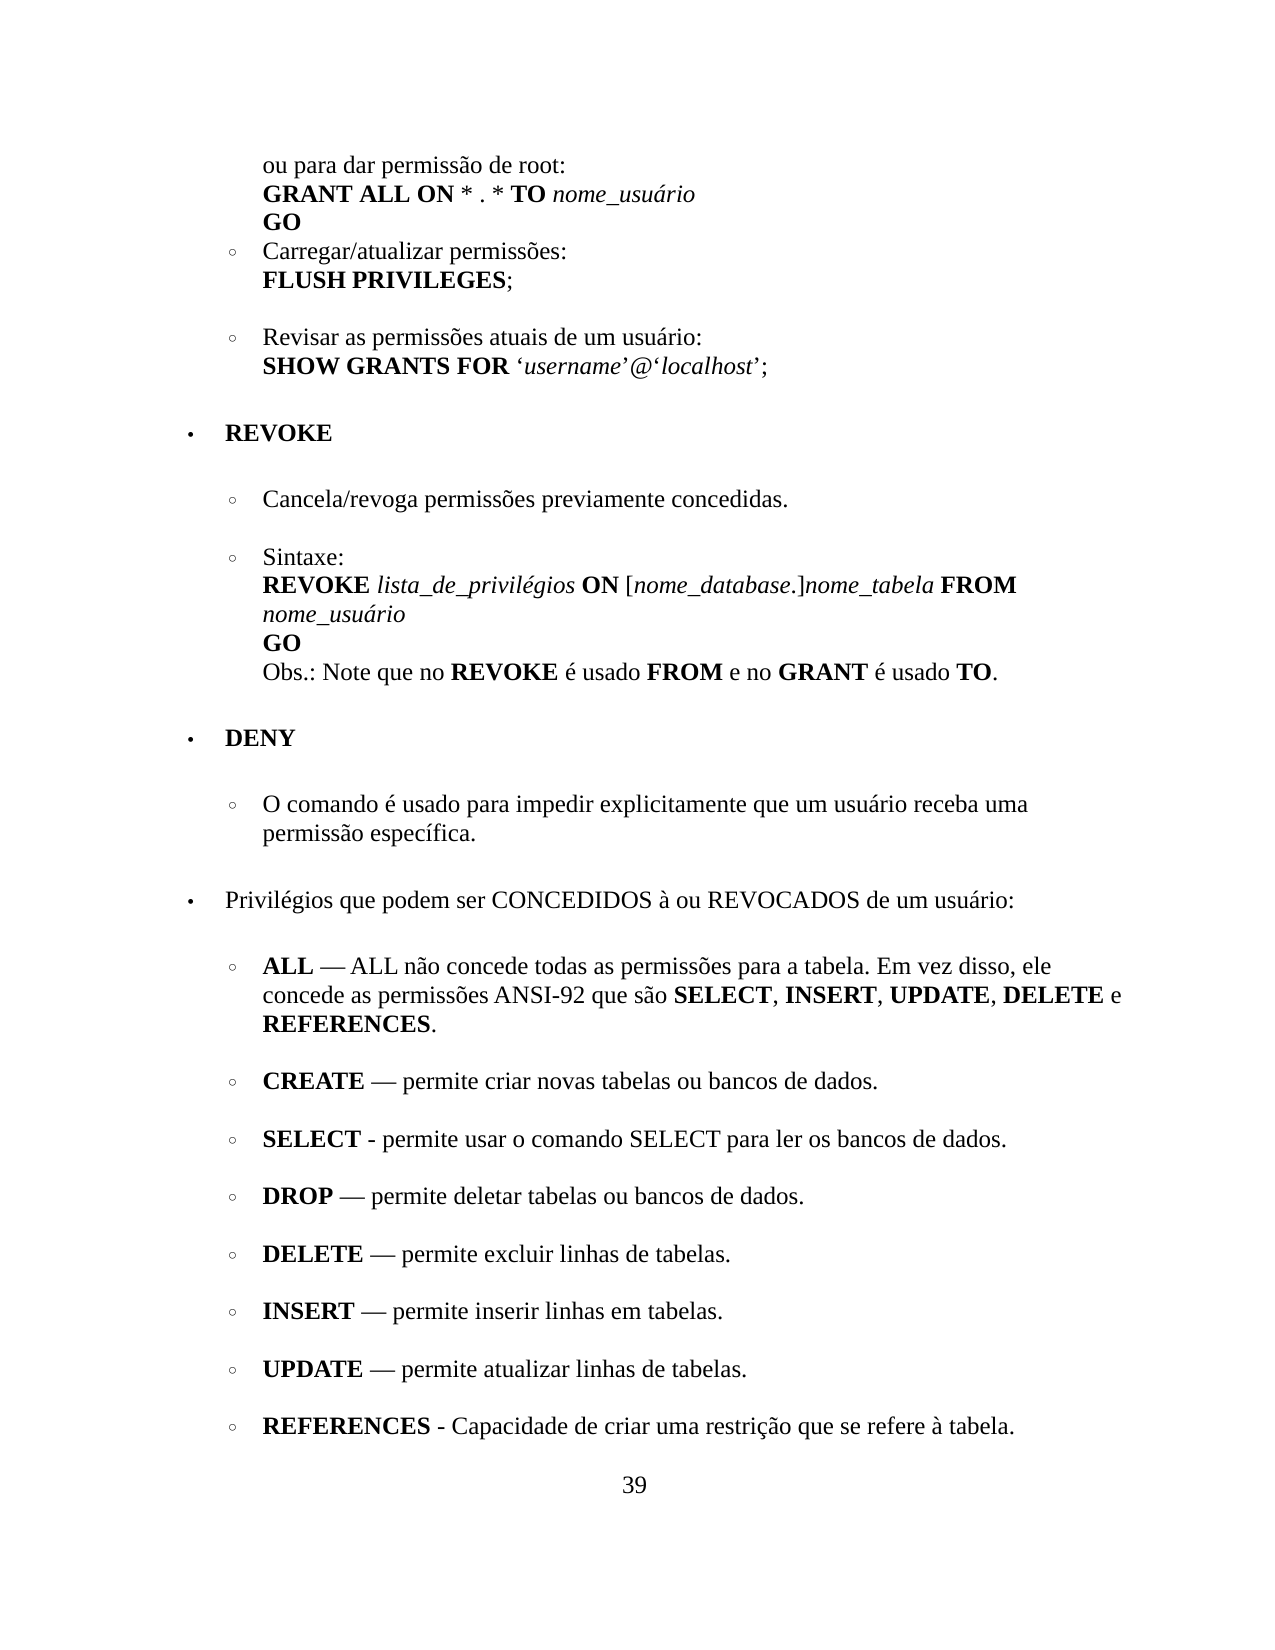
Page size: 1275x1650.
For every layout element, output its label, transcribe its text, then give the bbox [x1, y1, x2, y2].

list Revisar as permissões atuais de um usuário: SHOW GRANTS FOR ‘username’@‘localhost’; [225, 322, 1125, 409]
list REFERENCES - Capacidade de criar uma restrição que se refere à tabela. [225, 1411, 1125, 1440]
list Carregar/atualizar permissões: FLUSH PRIVILEGES; [225, 236, 1125, 322]
list REVOKE [187, 418, 1125, 475]
list DROP — permite deletar tabelas ou bancos de dados. [225, 1181, 1125, 1239]
list SELECT - permite usar o comando SELECT para ler os bancos de dados. [225, 1124, 1125, 1181]
list Sintaxe: REVOKE lista_de_privilégios ON [nome_database.]nome_tabela FROM nome_usuário GO Obs.: Note que no REVOKE é usado FROM e no GRANT é usado TO. [225, 542, 1125, 714]
list Cancela/revoga permissões previamente concedidas. [225, 484, 1125, 542]
list CREATE — permite criar novas tabelas ou bancos de dados. [225, 1066, 1125, 1124]
list ou para dar permissão de root: GRANT ALL ON * . * TO nome_usuário GO [225, 150, 1125, 236]
list O comando é usado para impedir explicitamente que um usuário receba uma permissão específica. [225, 789, 1125, 876]
list DELETE — permite excluir linhas de tabelas. [225, 1239, 1125, 1296]
list INSERT — permite inserir linhas em tabelas. [225, 1296, 1125, 1354]
list UPDATE — permite atualizar linhas de tabelas. [225, 1354, 1125, 1411]
list Privilégios que podem ser CONCEDIDOS à ou REVOCADOS de um usuário: [187, 885, 1125, 942]
list ALL — ALL não concede todas as permissões para a tabela. Em vez disso, ele concede as permissões ANSI-92 que são SELECT, INSERT, UPDATE, DELETE e REFERENCES. [225, 951, 1125, 1066]
list DENY [187, 723, 1125, 781]
